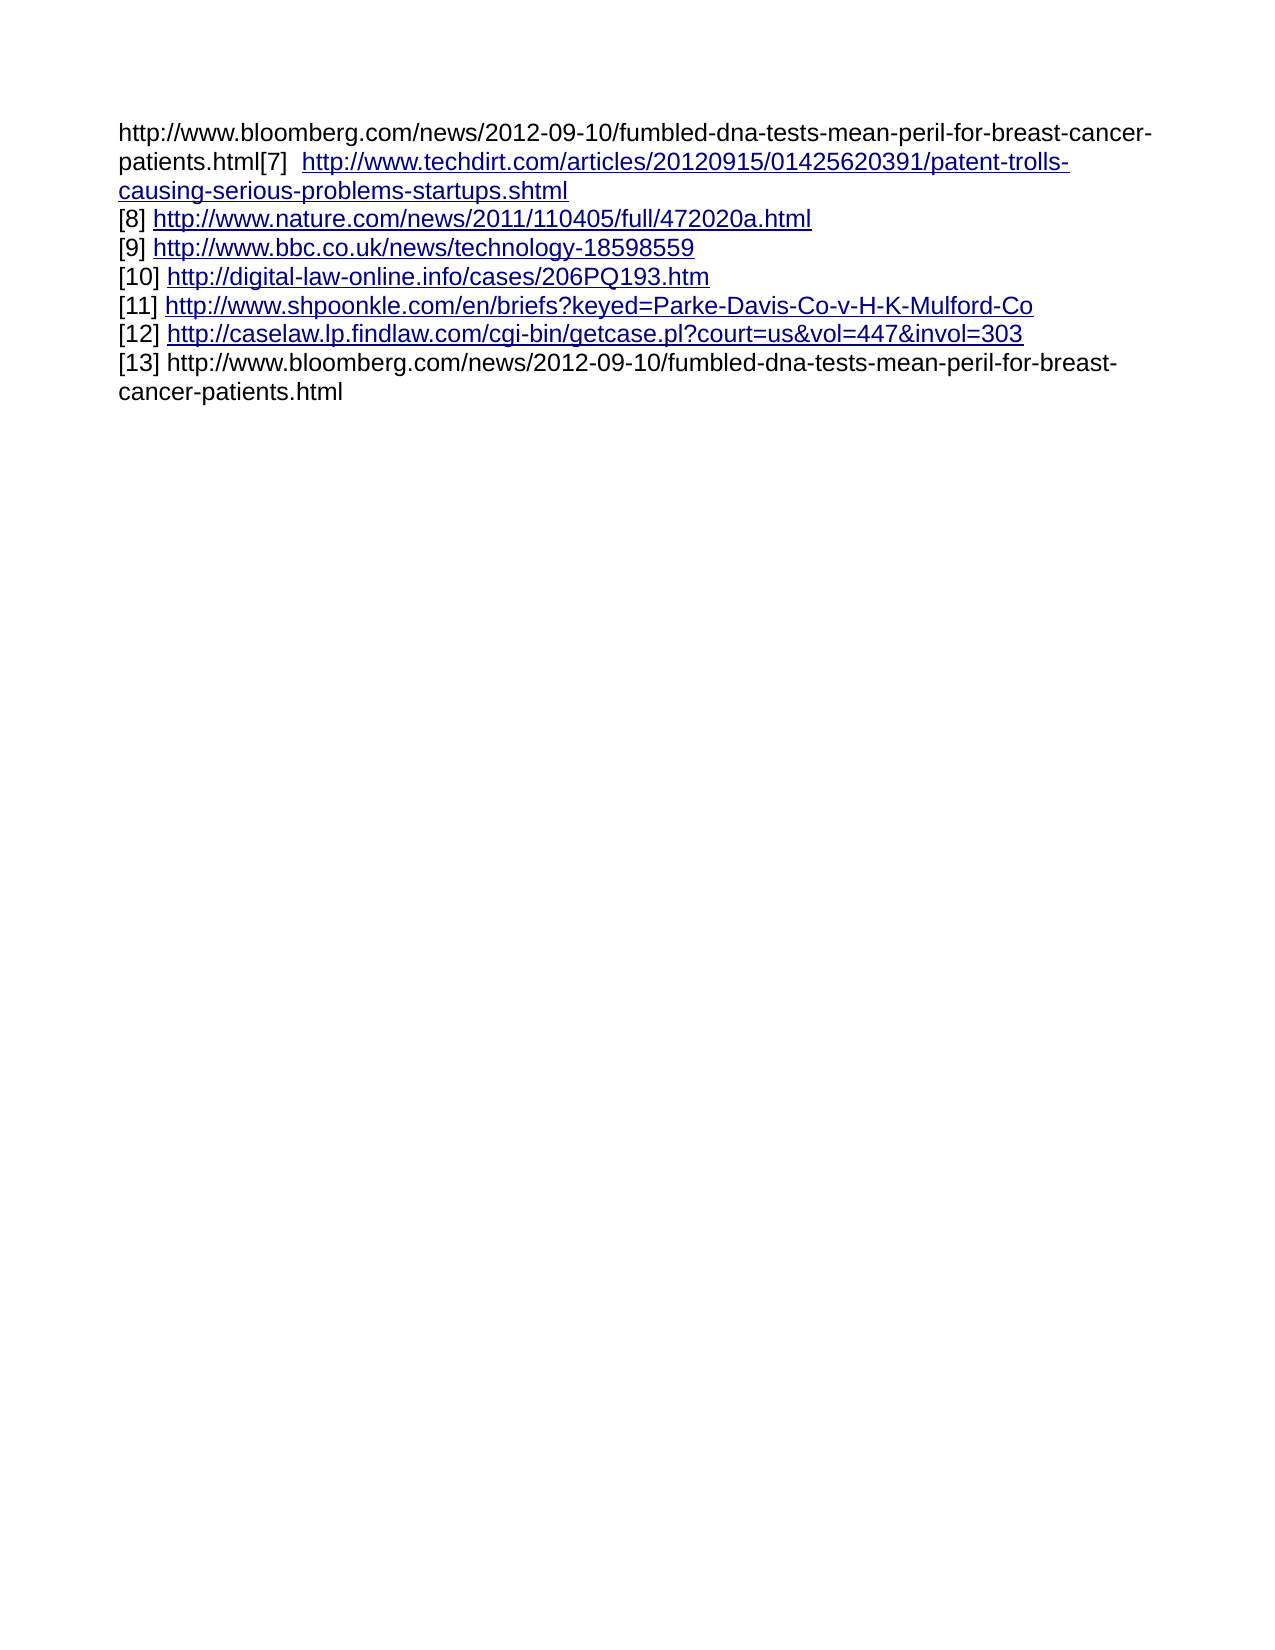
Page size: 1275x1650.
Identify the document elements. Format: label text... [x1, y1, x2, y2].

text [13] http://www.bloomberg.com/news/2012-09-10/fumbled-dna-tests-mean-peril-for-breast-cancer-patients.html [118, 348, 1157, 406]
text [8] http://www.nature.com/news/2011/110405/full/472020a.html [118, 204, 1157, 233]
text [12] http://caselaw.lp.findlaw.com/cgi-bin/getcase.pl?court=us&vol=447&invol=303 [118, 319, 1157, 348]
text [10] http://digital-law-online.info/cases/206PQ193.htm [118, 262, 1157, 291]
text [9] http://www.bbc.co.uk/news/technology-18598559 [118, 233, 1157, 262]
text [11] http://www.shpoonkle.com/en/briefs?keyed=Parke-Davis-Co-v-H-K-Mulford-Co [118, 291, 1157, 319]
text http://www.bloomberg.com/news/2012-09-10/fumbled-dna-tests-mean-peril-for-breast-cancer-patients.html[7] http://www.techdirt.com/articles/20120915/01425620391/patent-trolls-causing-serious-problems-startups.shtml [118, 118, 1157, 204]
